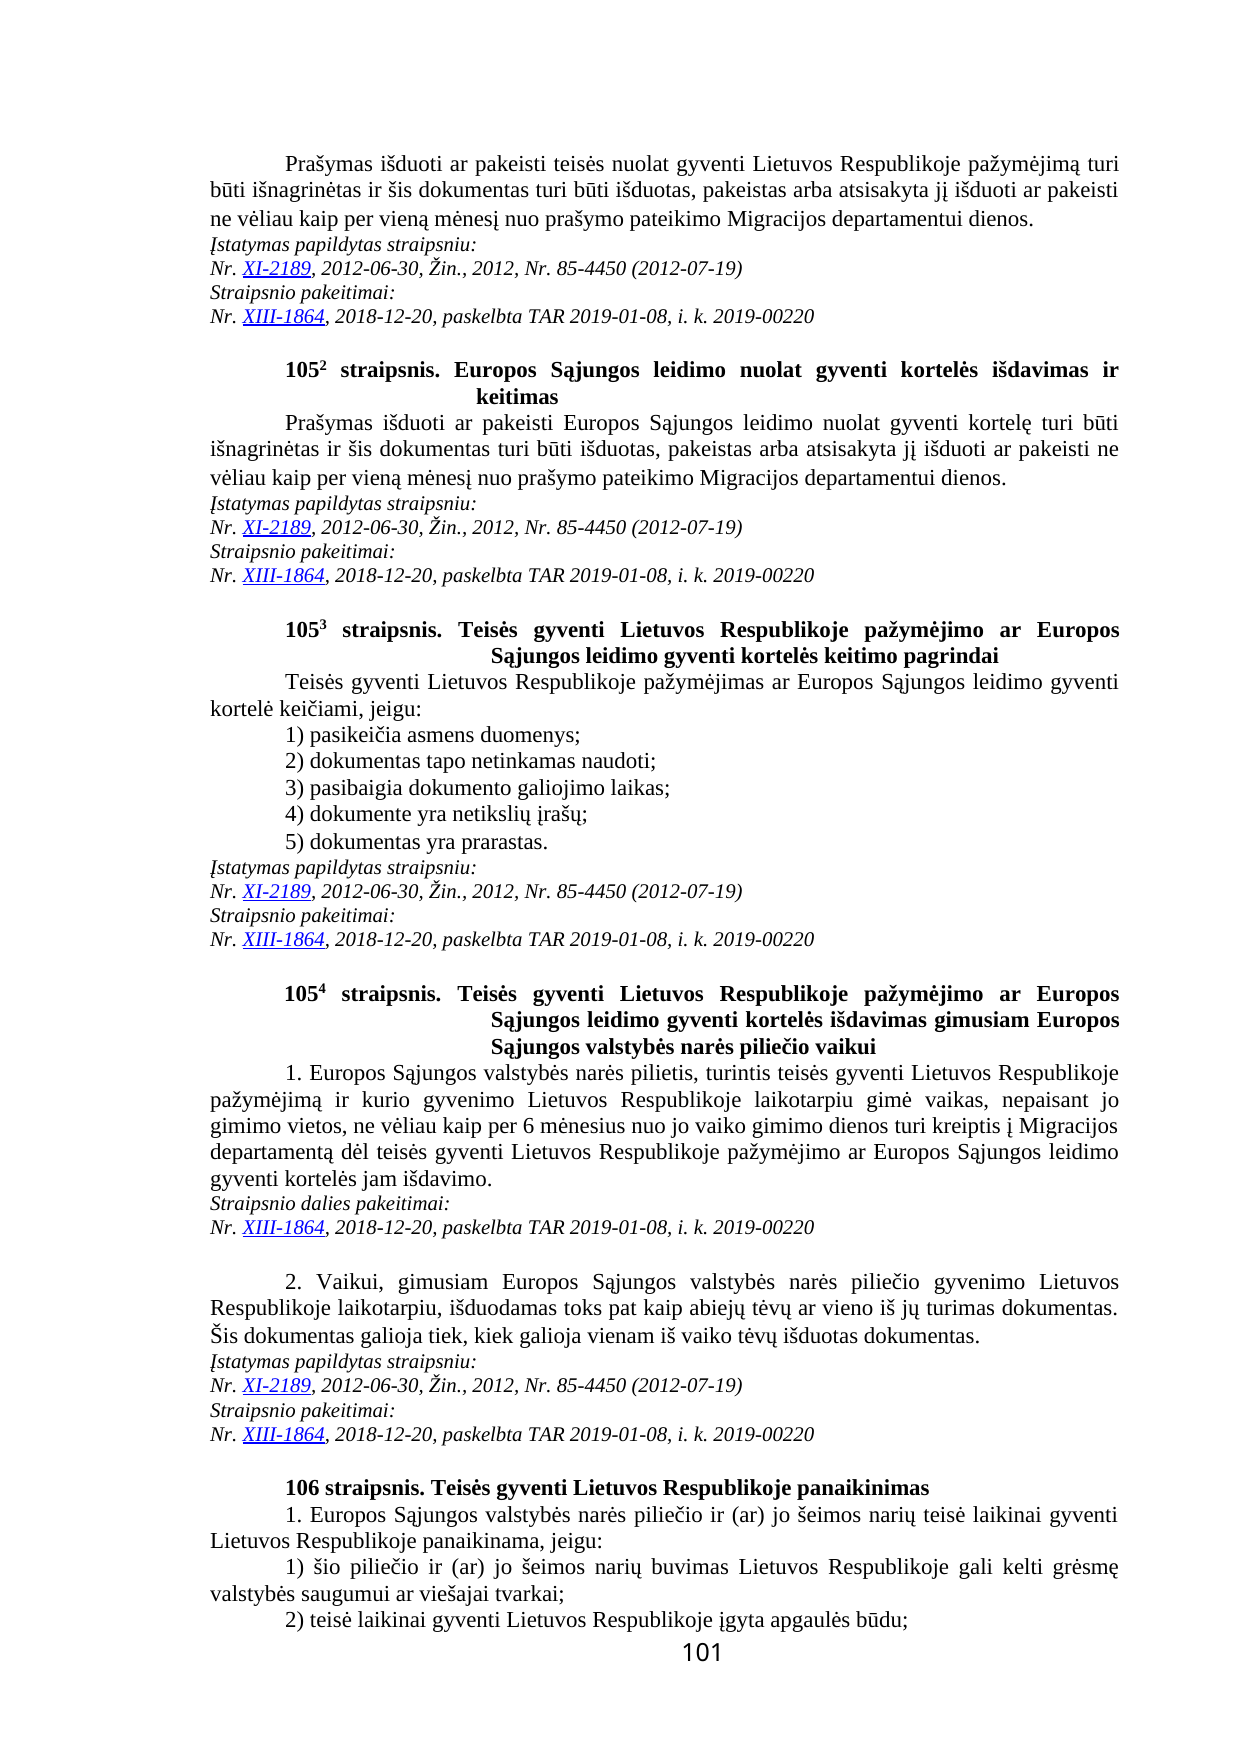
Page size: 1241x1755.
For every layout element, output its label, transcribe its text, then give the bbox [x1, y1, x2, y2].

text Straipsnio dalies pakeitimai: [210, 1191, 1120, 1215]
text Prašymas išduoti ar pakeisti Europos Sąjungos leidimo nuolat gyventi kortelę turi būti išnagrinėtas ir šis dokumentas turi būti išduotas, pakeistas arba atsisakyta jį išduoti ar pakeisti ne vėliau kaip per vieną mėnesį nuo prašymo pateikimo Migracijos departamentui dienos. [210, 409, 1120, 491]
text 106 straipsnis. Teisės gyventi Lietuvos Respublikoje panaikinimas [210, 1474, 1120, 1501]
text 2) teisė laikinai gyventi Lietuvos Respublikoje įgyta apgaulės būdu; [210, 1606, 1120, 1632]
text 1053 straipsnis. Teisės gyventi Lietuvos Respublikoje pažymėjimo ar Europos Sąjungos leidimo gyventi kortelės keitimo pagrindai [285, 616, 1120, 668]
text Straipsnio pakeitimai: [210, 539, 1120, 563]
text Įstatymas papildytas straipsniu: [210, 1349, 1120, 1373]
text 1) pasikeičia asmens duomenys; [210, 721, 1120, 747]
text 1. Europos Sąjungos valstybės narės piliečio ir (ar) jo šeimos narių teisė laikinai gyventi Lietuvos Respublikoje panaikinama, jeigu: [210, 1501, 1120, 1553]
text Nr. XIII-1864, 2018-12-20, paskelbta TAR 2019-01-08, i. k. 2019-00220 [210, 1215, 1120, 1239]
text 2. Vaikui, gimusiam Europos Sąjungos valstybės narės piliečio gyvenimo Lietuvos Respublikoje laikotarpiu, išduodamas toks pat kaip abiejų tėvų ar vieno iš jų turimas dokumentas. Šis dokumentas galioja tiek, kiek galioja vienam iš vaiko tėvų išduotas dokumentas. [210, 1268, 1120, 1349]
text 4) dokumente yra netikslių įrašų; [210, 800, 1120, 826]
text 2) dokumentas tapo netinkamas naudoti; [210, 747, 1120, 774]
text Įstatymas papildytas straipsniu: [210, 491, 1120, 515]
text Nr. XIII-1864, 2018-12-20, paskelbta TAR 2019-01-08, i. k. 2019-00220 [210, 927, 1120, 951]
text Nr. XIII-1864, 2018-12-20, paskelbta TAR 2019-01-08, i. k. 2019-00220 [210, 563, 1120, 587]
text 1. Europos Sąjungos valstybės narės pilietis, turintis teisės gyventi Lietuvos Respublikoje pažymėjimą ir kurio gyvenimo Lietuvos Respublikoje laikotarpiu gimė vaikas, nepaisant jo gimimo vietos, ne vėliau kaip per 6 mėnesius nuo jo vaiko gimimo dienos turi kreiptis į Migracijos departamentą dėl teisės gyventi Lietuvos Respublikoje pažymėjimo ar Europos Sąjungos leidimo gyventi kortelės jam išdavimo. [210, 1059, 1120, 1191]
text Straipsnio pakeitimai: [210, 279, 1120, 304]
text Nr. XI-2189, 2012-06-30, Žin., 2012, Nr. 85-4450 (2012-07-19) [210, 879, 1120, 903]
text Nr. XI-2189, 2012-06-30, Žin., 2012, Nr. 85-4450 (2012-07-19) [210, 515, 1120, 539]
text Nr. XIII-1864, 2018-12-20, paskelbta TAR 2019-01-08, i. k. 2019-00220 [210, 304, 1120, 328]
text 5) dokumentas yra prarastas. [210, 826, 1120, 855]
text Prašymas išduoti ar pakeisti teisės nuolat gyventi Lietuvos Respublikoje pažymėjimą turi būti išnagrinėtas ir šis dokumentas turi būti išduotas, pakeistas arba atsisakyta jį išduoti ar pakeisti ne vėliau kaip per vieną mėnesį nuo prašymo pateikimo Migracijos departamentui dienos. [210, 150, 1120, 231]
text Nr. XI-2189, 2012-06-30, Žin., 2012, Nr. 85-4450 (2012-07-19) [210, 1373, 1120, 1397]
text Straipsnio pakeitimai: [210, 903, 1120, 927]
text Įstatymas papildytas straipsniu: [210, 855, 1120, 879]
text 1052 straipsnis. Europos Sąjungos leidimo nuolat gyventi kortelės išdavimas ir keitimas [285, 356, 1120, 409]
text 1) šio piliečio ir (ar) jo šeimos narių buvimas Lietuvos Respublikoje gali kelti grėsmę valstybės saugumui ar viešajai tvarkai; [210, 1553, 1120, 1606]
text 3) pasibaigia dokumento galiojimo laikas; [210, 774, 1120, 800]
text 1054 straipsnis. Teisės gyventi Lietuvos Respublikoje pažymėjimo ar Europos Sąjungos leidimo gyventi kortelės išdavimas gimusiam Europos Sąjungos valstybės narės piliečio vaikui [284, 980, 1120, 1059]
text Nr. XIII-1864, 2018-12-20, paskelbta TAR 2019-01-08, i. k. 2019-00220 [210, 1422, 1120, 1446]
text Nr. XI-2189, 2012-06-30, Žin., 2012, Nr. 85-4450 (2012-07-19) [210, 256, 1120, 279]
text Straipsnio pakeitimai: [210, 1397, 1120, 1422]
text Įstatymas papildytas straipsniu: [210, 231, 1120, 256]
text Teisės gyventi Lietuvos Respublikoje pažymėjimas ar Europos Sąjungos leidimo gyventi kortelė keičiami, jeigu: [210, 668, 1120, 721]
